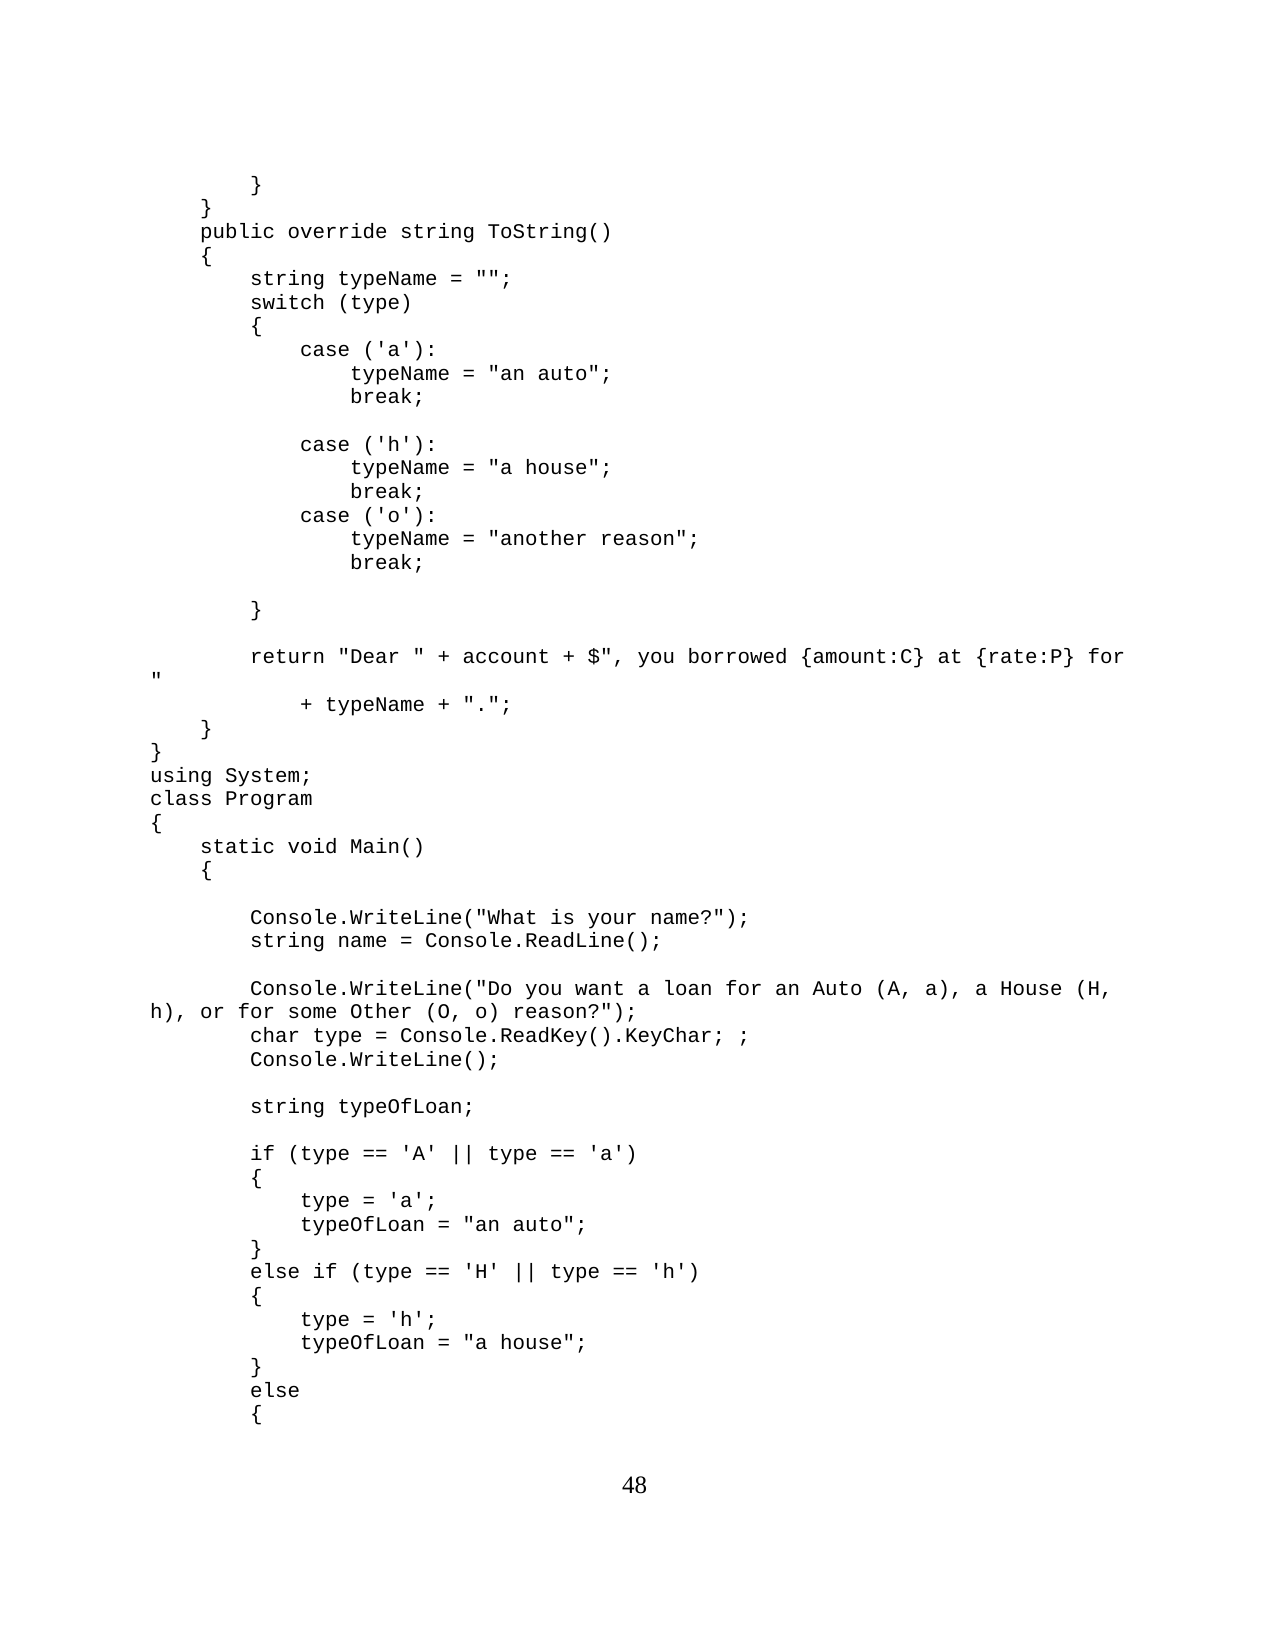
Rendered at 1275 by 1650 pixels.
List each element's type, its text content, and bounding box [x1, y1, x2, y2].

text } [150, 174, 1125, 197]
text string name = Console.ReadLine(); [150, 930, 1125, 954]
text if (type == 'A' || type == 'a') [150, 1143, 1125, 1167]
text break; [150, 552, 1125, 576]
text { [150, 1285, 1125, 1309]
text typeName = "a house"; [150, 457, 1125, 481]
text return "Dear " + account + $", you borrowed {amount:C} at {rate:P} for " [150, 647, 1125, 694]
text { [150, 244, 1125, 268]
text { [150, 859, 1125, 883]
text string typeOfLoan; [150, 1096, 1125, 1119]
text break; [150, 481, 1125, 505]
text } [150, 1356, 1125, 1379]
text { [150, 316, 1125, 339]
text typeName = "another reason"; [150, 528, 1125, 552]
text + typeName + "."; [150, 694, 1125, 717]
text char type = Console.ReadKey().KeyChar; ; [150, 1025, 1125, 1048]
text string typeName = ""; [150, 268, 1125, 292]
text Console.WriteLine("Do you want a loan for an Auto (A, a), a House (H, h), or for some Other (O, o) reason?"); [150, 978, 1125, 1025]
text { [150, 1167, 1125, 1190]
text typeOfLoan = "an auto"; [150, 1214, 1125, 1238]
text { [150, 1403, 1125, 1427]
text } [150, 1238, 1125, 1261]
text else [150, 1379, 1125, 1403]
text } [150, 717, 1125, 741]
text case ('h'): [150, 434, 1125, 457]
text Console.WriteLine(); [150, 1048, 1125, 1072]
text Console.WriteLine("What is your name?"); [150, 907, 1125, 930]
text } [150, 741, 1125, 765]
text using System; [150, 765, 1125, 788]
text static void Main() [150, 836, 1125, 859]
text typeOfLoan = "a house"; [150, 1332, 1125, 1356]
text type = 'h'; [150, 1309, 1125, 1332]
text } [150, 197, 1125, 221]
text case ('a'): [150, 339, 1125, 363]
text class Program [150, 788, 1125, 812]
text { [150, 812, 1125, 836]
text public override string ToString() [150, 221, 1125, 244]
text break; [150, 386, 1125, 410]
text else if (type == 'H' || type == 'h') [150, 1261, 1125, 1285]
text typeName = "an auto"; [150, 363, 1125, 386]
text case ('o'): [150, 505, 1125, 528]
text type = 'a'; [150, 1190, 1125, 1214]
text switch (type) [150, 292, 1125, 316]
text } [150, 599, 1125, 623]
